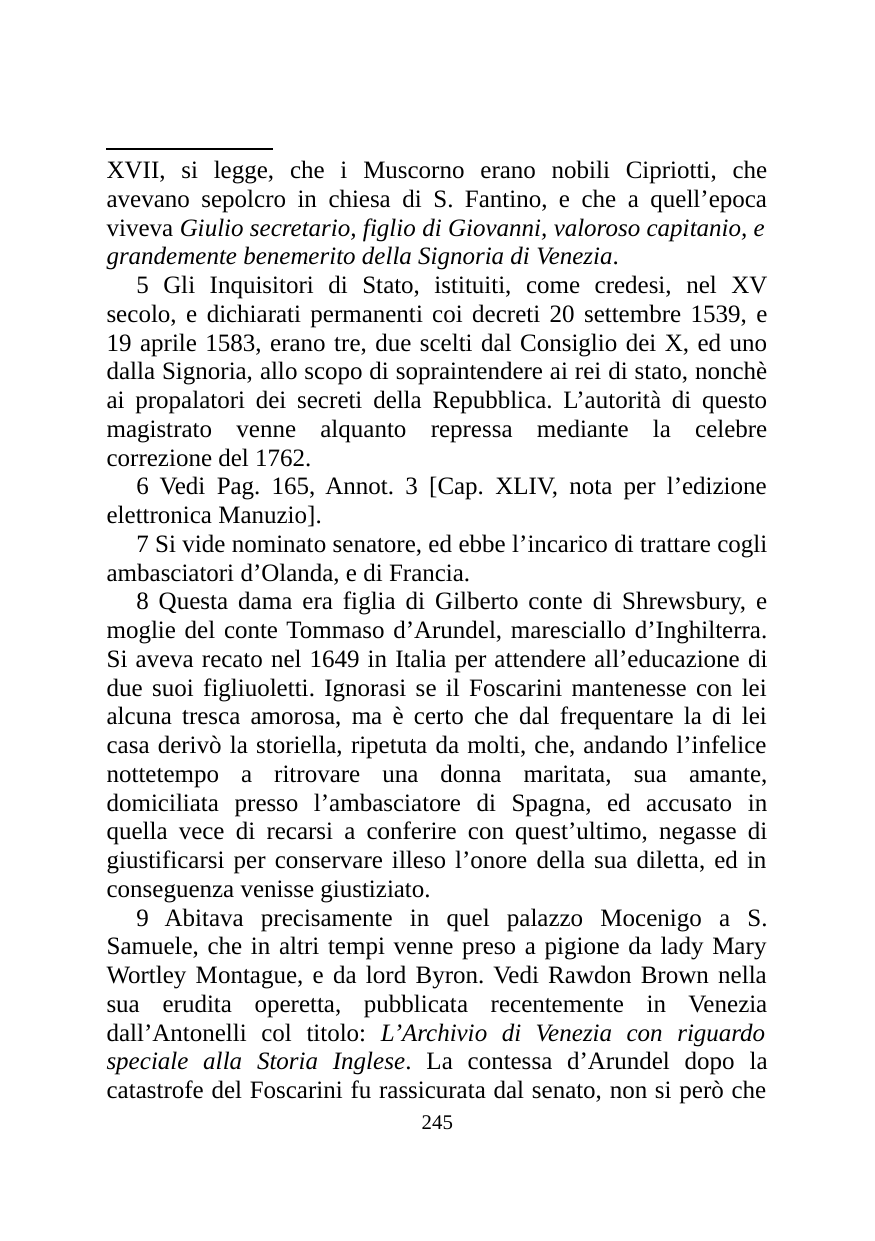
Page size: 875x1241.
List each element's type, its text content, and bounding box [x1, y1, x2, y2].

text Gli Inquisitori di Stato, istituiti, come credesi, nel XV secolo, e dichiarati permanenti coi decreti 20 settembre 1539, e 19 aprile 1583, erano tre, due scelti dal Consiglio dei X, ed uno dalla Signoria, allo scopo di sopraintendere ai rei di stato, nonchè ai propalatori dei secreti della Repubblica. L’autorità di questo magistrato venne alquanto repressa mediante la celebre correzione del 1762. [106, 270, 768, 471]
text Si vide nominato senatore, ed ebbe l’incarico di trattare cogli ambasciatori d’Olanda, e di Francia. [106, 529, 768, 586]
text Questa dama era figlia di Gilberto conte di Shrewsbury, e moglie del conte Tommaso d’Arundel, maresciallo d’Inghilterra. Si aveva recato nel 1649 in Italia per attendere all’educazione di due suoi figliuoletti. Ignorasi se il Foscarini mantenesse con lei alcuna tresca amorosa, ma è certo che dal frequentare la di lei casa derivò la storiella, ripetuta da molti, che, andando l’infelice nottetempo a ritrovare una donna maritata, sua amante, domiciliata presso l’ambasciatore di Spagna, ed accusato in quella vece di recarsi a conferire con quest’ultimo, negasse di giustificarsi per conservare illeso l’onore della sua diletta, ed in conseguenza venisse giustiziato. [106, 586, 768, 903]
text Abitava precisamente in quel palazzo Mocenigo a S. Samuele, che in altri tempi venne preso a pigione da lady Mary Wortley Montague, e da lord Byron. Vedi Rawdon Brown nella sua erudita operetta, pubblicata recentemente in Venezia dall’Antonelli col titolo: L’Archivio di Venezia con riguardo speciale alla Storia Inglese. La contessa d’Arundel dopo la catastrofe del Foscarini fu rassicurata dal senato, non si però che [106, 903, 768, 1104]
text XVII, si legge, che i Muscorno erano nobili Cipriotti, che avevano sepolcro in chiesa di S. Fantino, e che a quell’epoca viveva Giulio secretario, figlio di Giovanni, valoroso capitanio, e grandemente benemerito della Signoria di Venezia. [106, 155, 768, 270]
text Vedi Pag. 165, Annot. 3 [Cap. XLIV, nota per l’edizione elettronica Manuzio]. [106, 471, 768, 529]
